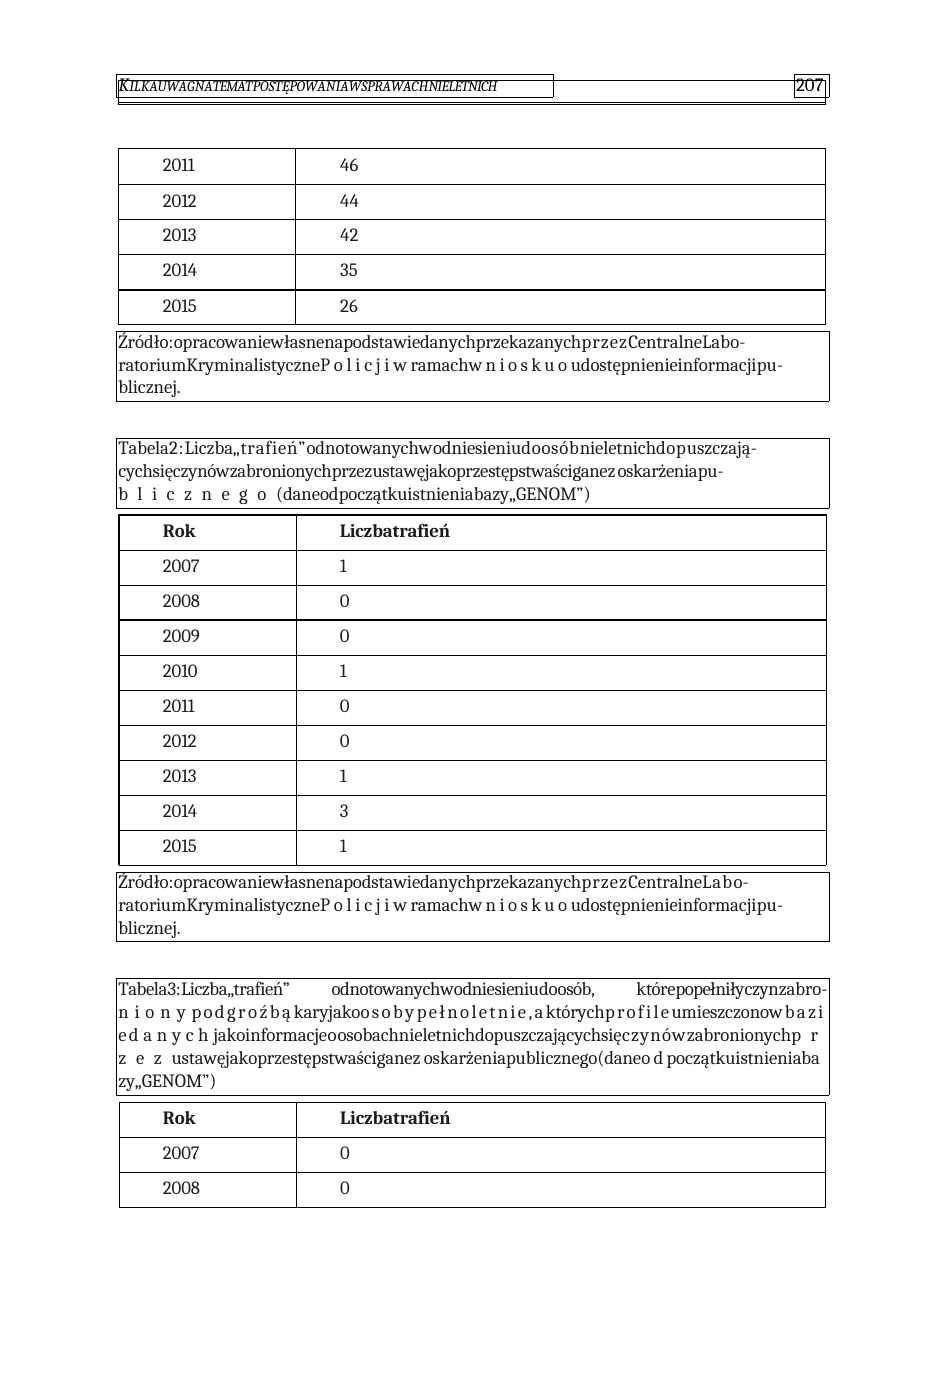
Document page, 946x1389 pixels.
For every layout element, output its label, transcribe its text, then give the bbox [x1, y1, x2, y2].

text 2008 [163, 1178, 296, 1199]
text 2014 [163, 260, 295, 282]
text Rok [163, 520, 296, 542]
text 1 [339, 835, 826, 857]
text 1 [339, 660, 826, 682]
text 0 [339, 730, 826, 752]
text 1 [339, 765, 826, 787]
text Rok [163, 1108, 296, 1129]
text Liczbatrafień [339, 520, 826, 542]
text 0 [339, 590, 826, 612]
text 2010 [163, 660, 296, 682]
text 2015 [163, 835, 296, 857]
text Tabela3:Liczba„trafień” odnotowanychwodniesieniudoosób, którepopełniłyczynzabro-nionypodgroźbąkaryjakoosobypełnoletnie,aktórychprofileumieszczonowbaziedanychjakoinformacjeoosobachnieletnichdopuszczającychsięczynówzabronionychprzezustawęjakoprzestępstwaściganezoskarżeniapublicznego(daneodpoczątkuistnieniabazy„GENOM”) [118, 979, 827, 1092]
text 2011 [163, 695, 296, 717]
text 1 [339, 555, 826, 577]
text Źródło:opracowaniewłasnenapodstawiedanychprzekazanychprzezCentralneLabo-ratoriumKryminalistycznePolicjiwramachwnioskuoudostępnienieinformacjipu-blicznej. [118, 873, 827, 939]
text 2007 [163, 1143, 296, 1164]
text 2007 [163, 555, 296, 577]
text 3 [339, 800, 826, 822]
text 207 [796, 75, 829, 96]
text 2015 [163, 295, 295, 317]
text 42 [340, 225, 825, 247]
text 0 [340, 1178, 825, 1199]
text 0 [339, 695, 826, 717]
text 46 [340, 154, 825, 176]
text KILKAUWAGNATEMATPOSTĘPOWANIAWSPRAWACHNIELETNICH [119, 81, 553, 96]
text 2008 [163, 590, 296, 612]
text 35 [340, 260, 825, 282]
text 2009 [163, 625, 296, 647]
text 2012 [163, 190, 295, 212]
text 2014 [163, 800, 296, 822]
text 2012 [163, 730, 296, 752]
text Źródło:opracowaniewłasnenapodstawiedanychprzekazanychprzezCentralneLabo-ratoriumKryminalistycznePolicjiwramachwnioskuoudostępnienieinformacjipu-blicznej. [118, 332, 827, 398]
text 44 [340, 190, 825, 212]
text 2013 [163, 765, 296, 787]
text 2011 [163, 154, 295, 176]
text 0 [339, 625, 826, 647]
text 0 [340, 1143, 825, 1164]
text Tabela2:Liczba„trafień”odnotowanychwodniesieniudoosóbnieletnichdopuszczają-cychsięczynówzabronionychprzezustawęjakoprzestępstwaściganezoskarżeniapu-blicznego(daneodpoczątkuistnieniabazy„GENOM”) [118, 439, 827, 506]
text Liczbatrafień [340, 1108, 825, 1129]
text [118, 75, 553, 80]
text 2013 [163, 225, 295, 247]
text 26 [340, 295, 825, 317]
